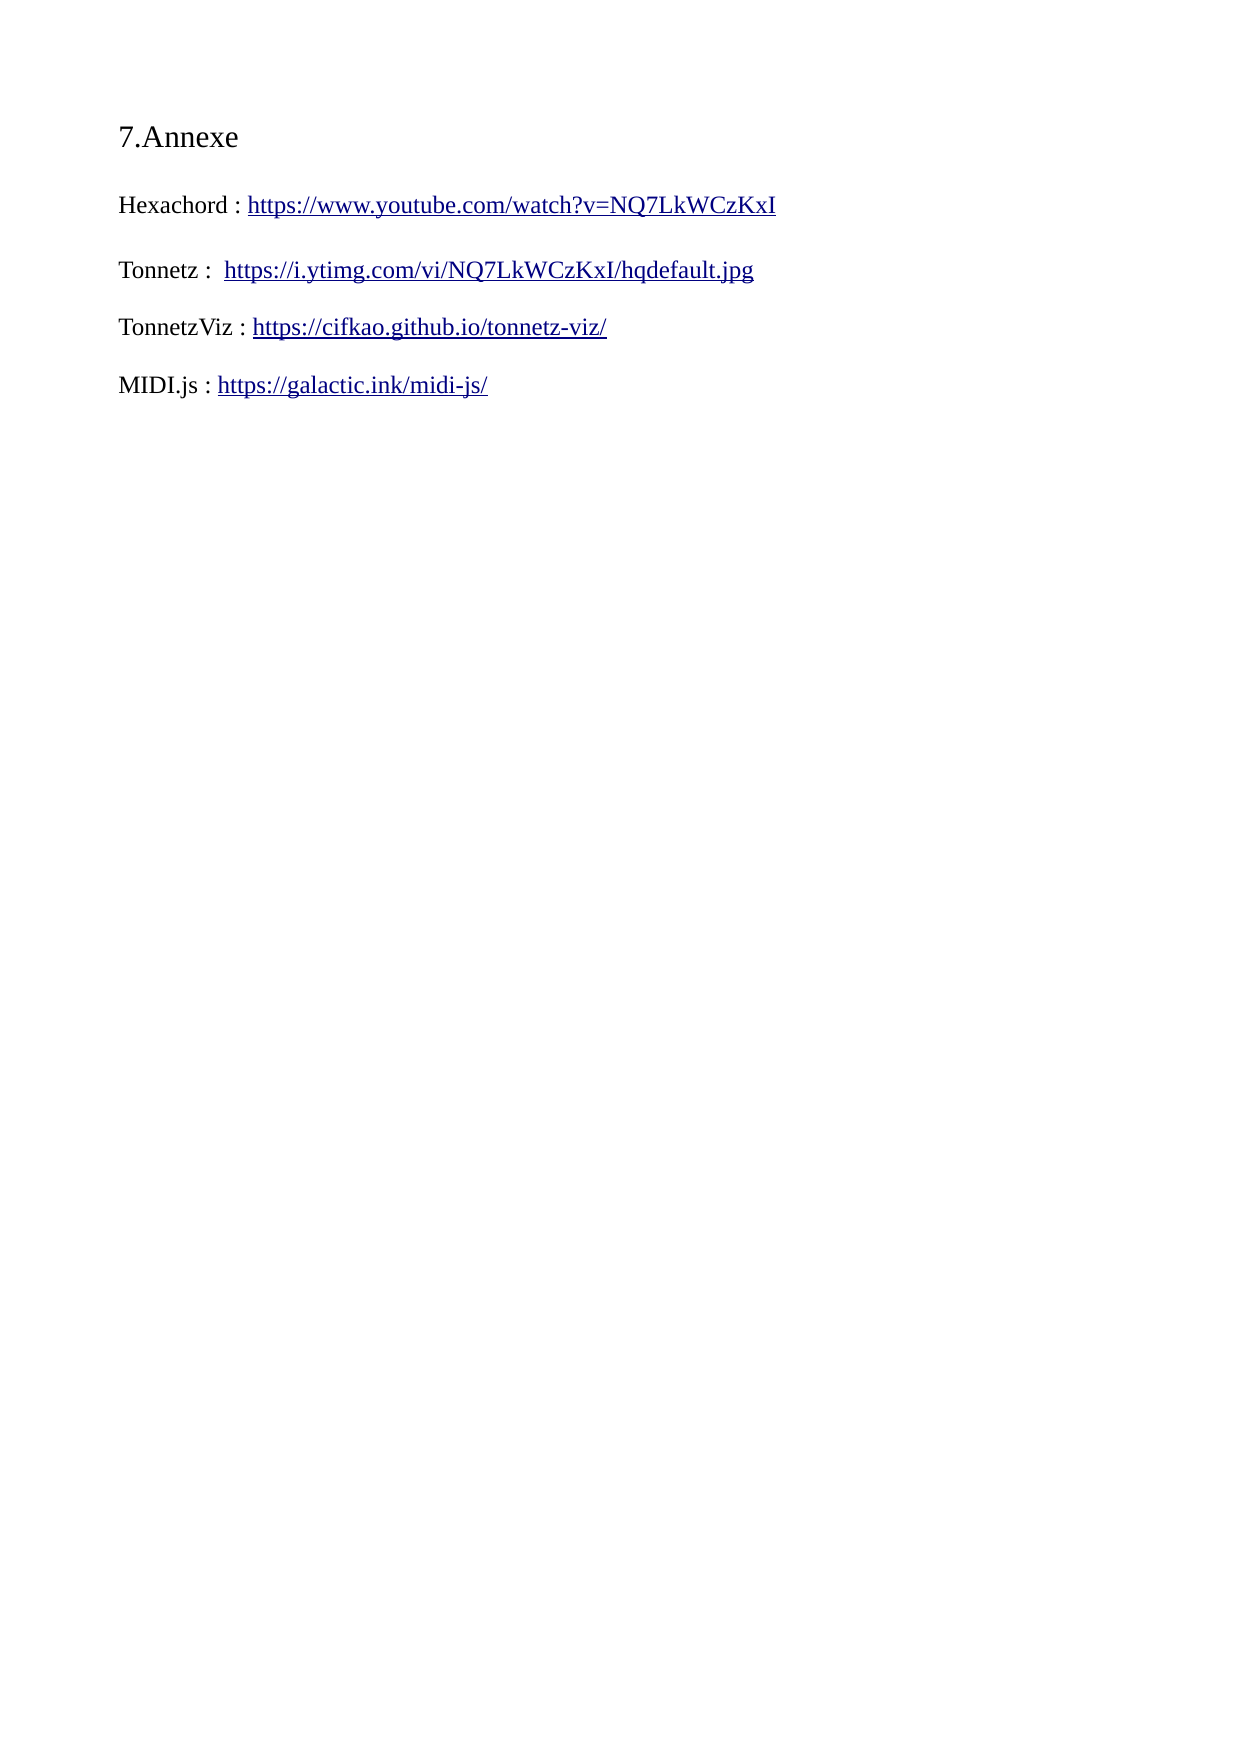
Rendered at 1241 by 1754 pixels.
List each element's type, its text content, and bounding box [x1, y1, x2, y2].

text MIDI.js : https://galactic.ink/midi-js/ [118, 370, 1122, 398]
text 7.Annexe [118, 118, 1122, 154]
text Hexachord : https://www.youtube.com/watch?v=NQ7LkWCzKxI [118, 190, 1122, 219]
text Tonnetz : https://i.ytimg.com/vi/NQ7LkWCzKxI/hqdefault.jpg [118, 255, 1122, 283]
text TonnetzViz : https://cifkao.github.io/tonnetz-viz/ [118, 312, 1122, 341]
